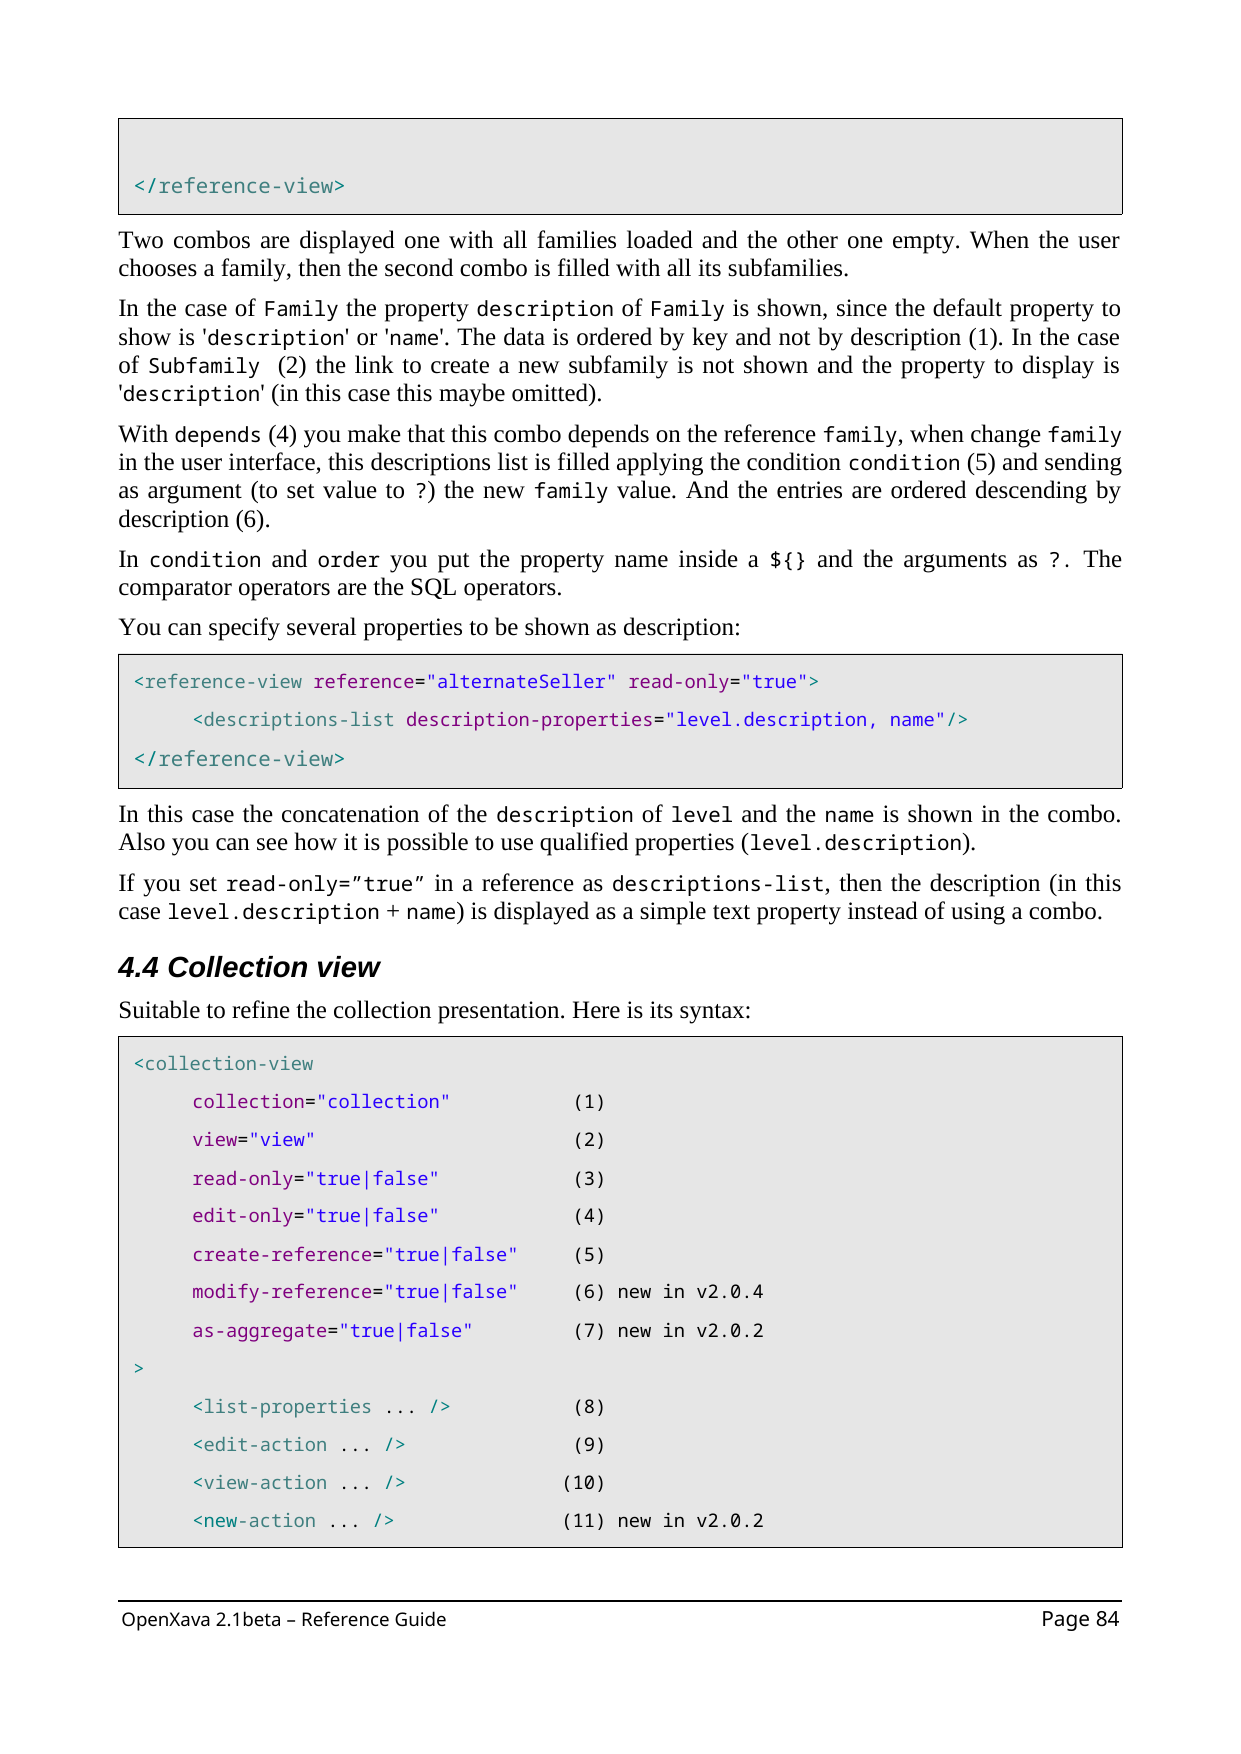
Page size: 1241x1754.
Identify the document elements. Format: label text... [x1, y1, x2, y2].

text <descriptions-list description-properties="level.description, name"/> [119, 692, 1122, 729]
text </reference-view> [119, 729, 1122, 788]
text > [119, 1340, 1122, 1378]
text <reference-view reference="alternateSeller" read-only="true"> [119, 655, 1122, 692]
text Two combos are displayed one with all families loaded and the other one empty. When the user chooses a family, then the second combo is filled with all its subfamilies. [118, 227, 1122, 282]
text <list-properties ... /> (8) [119, 1378, 1122, 1416]
text as-aggregate="true|false" (7) new in v2.0.2 [119, 1302, 1122, 1340]
text In the case of Family the property description of Family is shown, since the default property to show is 'description' or 'name'. The data is ordered by key and not by description (1). In the case of Subfamily (2) the link to create a new subfamily is not shown and the property to display is 'description' (in this case this maybe omitted). [118, 294, 1122, 407]
text create-reference="true|false" (5) [119, 1226, 1122, 1264]
text <collection-view [119, 1037, 1122, 1074]
subtitle Collection view [118, 951, 1122, 983]
text read-only="true|false" (3) [119, 1150, 1122, 1188]
text modify-reference="true|false" (6) new in v2.0.4 [119, 1264, 1122, 1302]
text [119, 119, 1122, 156]
text In this case the concatenation of the description of level and the name is shown in the combo. Also you can see how it is possible to use qualified properties (level.description). [118, 800, 1122, 857]
text Suitable to refine the collection presentation. Here is its syntax: [118, 996, 1122, 1023]
text You can specify several properties to be shown as description: [118, 613, 1122, 641]
text With depends (4) you make that this combo depends on the reference family, when change family in the user interface, this descriptions list is filled applying the condition condition (5) and sending as argument (to set value to ?) the new family value. And the entries are ordered descending by description (6). [118, 420, 1122, 532]
text <view-action ... /> (10) [119, 1454, 1122, 1492]
text In condition and order you put the property name inside a ${} and the arguments as ?. The comparator operators are the SQL operators. [118, 545, 1122, 601]
text </reference-view> [119, 156, 1122, 214]
text <new-action ... /> (11) new in v2.0.2 [119, 1492, 1122, 1547]
text <edit-action ... /> (9) [119, 1416, 1122, 1454]
text view="view" (2) [119, 1112, 1122, 1150]
text If you set read-only=”true” in a reference as descriptions-list, then the description (in this case level.description + name) is displayed as a simple text property instead of using a combo. [118, 869, 1122, 926]
text collection="collection" (1) [119, 1074, 1122, 1112]
text edit-only="true|false" (4) [119, 1188, 1122, 1226]
